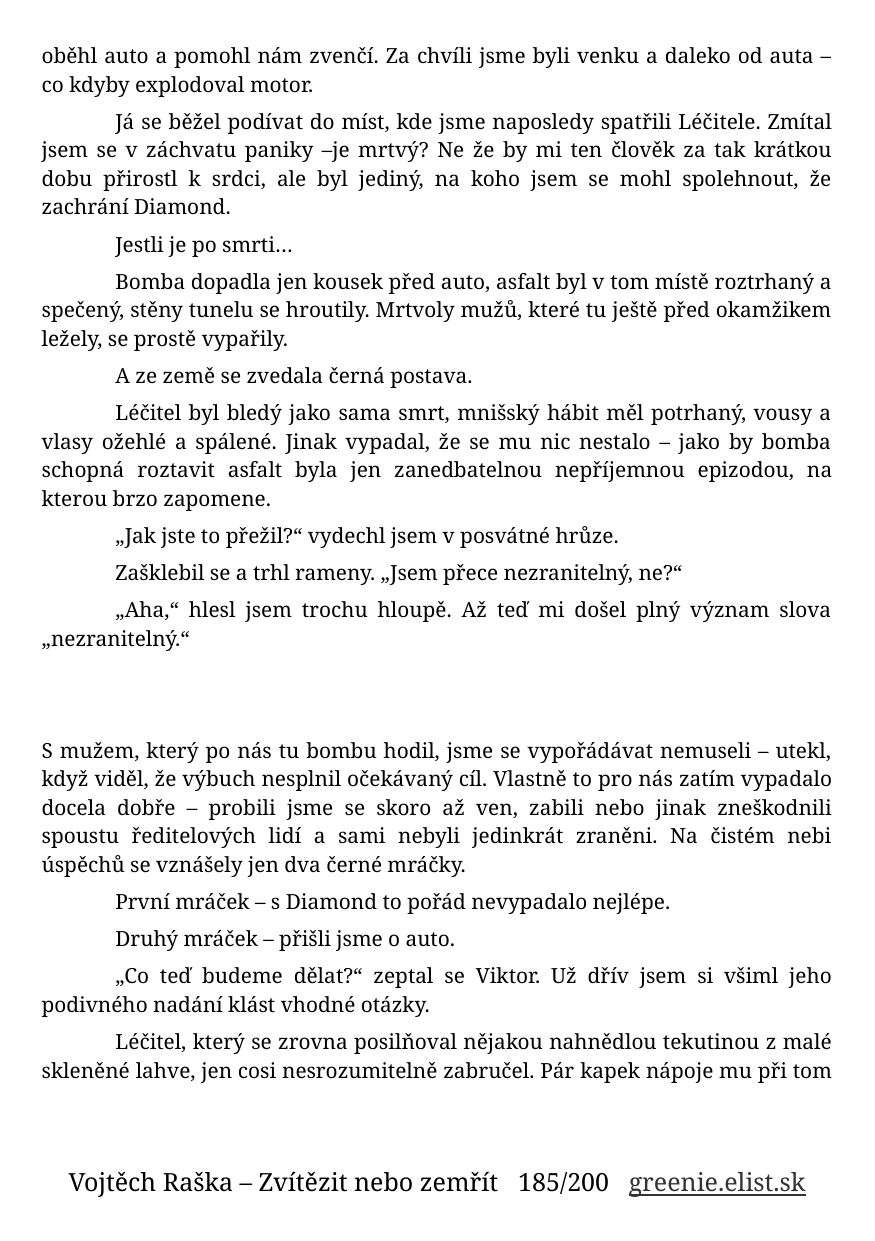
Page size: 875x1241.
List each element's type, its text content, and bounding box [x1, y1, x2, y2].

text Zašklebil se a trhl rameny. „Jsem přece nezranitelný, ne?“ [41, 558, 833, 587]
text A ze země se zvedala černá postava. [41, 361, 833, 389]
text Léčitel, který se zrovna posilňoval nějakou nahnědlou tekutinou z malé skleněné lahve, jen cosi nesrozumitelně zabručel. Pár kapek nápoje mu při tom [41, 1027, 833, 1084]
text Já se běžel podívat do míst, kde jsme naposledy spatřili Léčitele. Zmítal jsem se v záchvatu paniky –je mrtvý? Ne že by mi ten člověk za tak krátkou dobu přirostl k srdci, ale byl jediný, na koho jsem se mohl spolehnout, že zachrání Diamond. [41, 107, 833, 221]
text „Co teď budeme dělat?“ zeptal se Viktor. Už dřív jsem si všiml jeho podivného nadání klást vhodné otázky. [41, 962, 833, 1018]
text Druhý mráček – přišli jsme o auto. [41, 924, 833, 953]
text „Aha,“ hlesl jsem trochu hloupě. Až teď mi došel plný význam slova „nezranitelný.“ [41, 596, 833, 652]
text První mráček – s Diamond to pořád nevypadalo nejlépe. [41, 887, 833, 915]
text Léčitel byl bledý jako sama smrt, mnišský hábit měl potrhaný, vousy a vlasy ožehlé a spálené. Jinak vypadal, že se mu nic nestalo – jako by bomba schopná roztavit asfalt byla jen zanedbatelnou nepříjemnou epizodou, na kterou brzo zapomene. [41, 398, 833, 512]
text S mužem, který po nás tu bombu hodil, jsme se vypořádávat nemuseli – utekl, když viděl, že výbuch nesplnil očekávaný cíl. Vlastně to pro nás zatím vypadalo docela dobře – probili jsme se skoro až ven, zabili nebo jinak zneškodnili spoustu ředitelových lidí a sami nebyli jedinkrát zraněni. Na čistém nebi úspěchů se vznášely jen dva černé mráčky. [41, 736, 833, 878]
text Jestli je po smrti… [41, 230, 833, 258]
text Bomba dopadla jen kousek před auto, asfalt byl v tom místě roztrhaný a spečený, stěny tunelu se hroutily. Mrtvoly mužů, které tu ještě před okamžikem ležely, se prostě vypařily. [41, 267, 833, 352]
text „Jak jste to přežil?“ vydechl jsem v posvátné hrůze. [41, 521, 833, 549]
text oběhl auto a pomohl nám zvenčí. Za chvíli jsme byli venku a daleko od auta – co kdyby explodoval motor. [41, 41, 833, 98]
